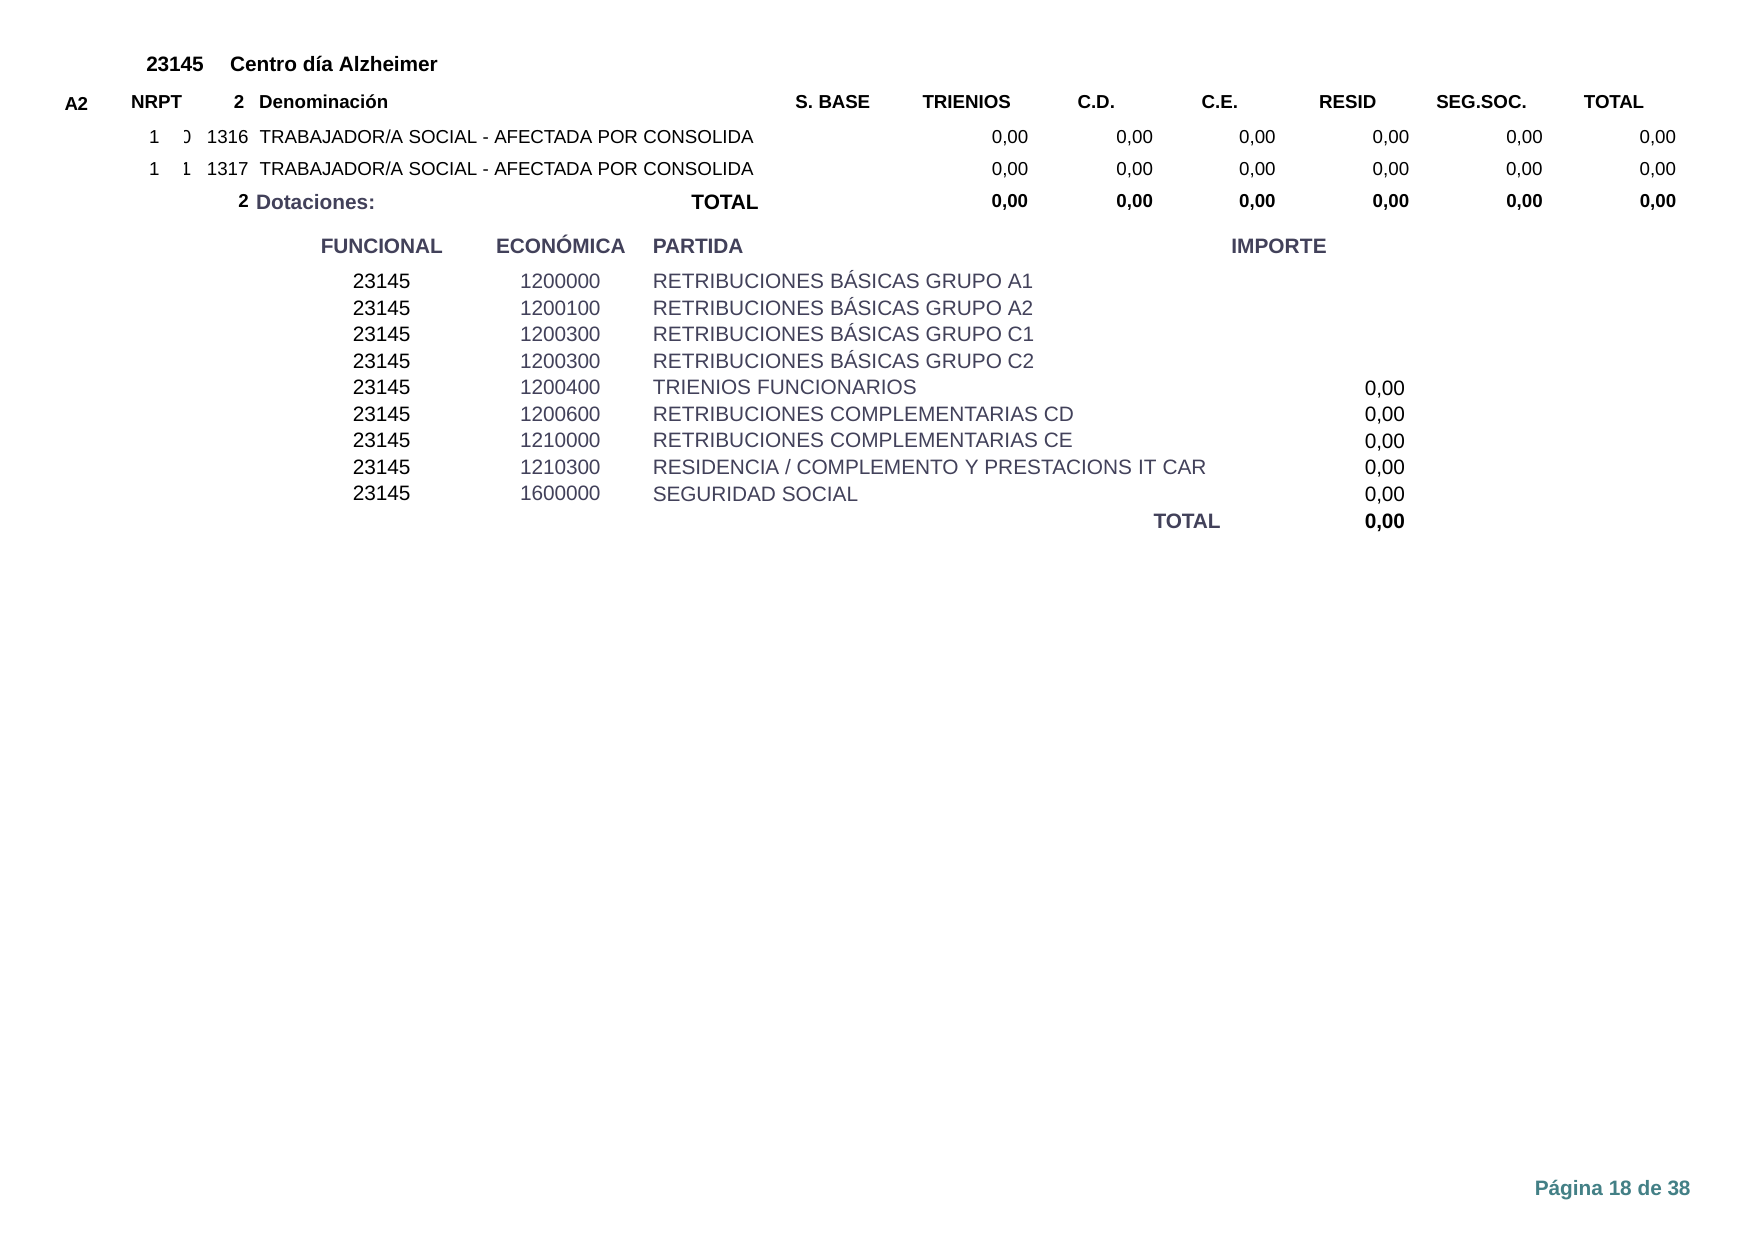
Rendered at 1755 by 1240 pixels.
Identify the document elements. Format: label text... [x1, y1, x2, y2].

text 0,00 [992, 158, 1053, 179]
text RETRIBUCIONES COMPLEMENTARIAS CD [653, 403, 1232, 426]
text 2 Denominación [233, 92, 414, 113]
text 550 1316 TRABAJADOR/A SOCIAL - AFECTADA POR CONSOLIDA [184, 127, 779, 147]
text 0,00 [1639, 126, 1701, 147]
text 0,00 [1639, 191, 1701, 212]
text 0,00 [1364, 482, 1430, 506]
text 1200300 [520, 323, 626, 346]
text A2 [64, 93, 113, 114]
text TOTAL [691, 191, 786, 214]
text TRIENIOS FUNCIONARIOS [653, 376, 1232, 399]
text 23145 [353, 482, 436, 505]
text RESIDENCIA / COMPLEMENTO Y PRESTACIONS IT CAR [653, 456, 1232, 479]
text 1 [149, 127, 184, 147]
text 23145 [353, 270, 436, 293]
text S. BASE [795, 92, 895, 113]
text 1 [149, 158, 184, 179]
text 0,00 [1116, 191, 1178, 212]
text RETRIBUCIONES BÁSICAS GRUPO C1 [653, 323, 1232, 346]
text 23145 [353, 456, 436, 479]
text 0,00 [991, 191, 1053, 212]
text 0,00 [1639, 158, 1701, 179]
text 1210000 [520, 429, 626, 452]
text TOTAL [1584, 92, 1701, 113]
text 23145 [353, 376, 436, 399]
text RETRIBUCIONES COMPLEMENTARIAS CE [653, 429, 1232, 452]
text 0,00 [992, 126, 1053, 147]
text SEG.SOC. [1436, 92, 1567, 113]
text 23145 [353, 429, 436, 452]
text 0,00 [1506, 191, 1568, 212]
text 0,00 [1372, 158, 1434, 179]
text FUNCIONAL [321, 235, 467, 258]
text 551 1317 TRABAJADOR/A SOCIAL - AFECTADA POR CONSOLIDA [184, 158, 779, 179]
text 0,00 [1364, 403, 1430, 426]
text 1200000 [520, 270, 626, 293]
text C.D. [1077, 92, 1140, 113]
text 1210300 [520, 456, 626, 479]
text 0,00 [1506, 126, 1567, 147]
text 0,00 [1239, 127, 1301, 147]
text 23145 [353, 350, 436, 373]
text 0,00 [1116, 127, 1178, 147]
text RETRIBUCIONES BÁSICAS GRUPO A2 [653, 297, 1232, 320]
text RESID [1319, 92, 1434, 113]
text IMPORTE [1231, 235, 1351, 259]
text 0,00 [1372, 191, 1434, 212]
text Página 18 de 38 [1534, 1177, 1715, 1200]
text 23145 [353, 323, 436, 346]
text NRPT [131, 92, 207, 113]
text 0,00 [1364, 509, 1430, 533]
text 1200400 [520, 376, 626, 399]
text 23145 [353, 403, 436, 426]
text 0,00 [1364, 376, 1430, 399]
text 0,00 [1364, 456, 1430, 479]
text 23145 [353, 297, 436, 320]
text 0,00 [1239, 158, 1301, 179]
text 0,00 [1239, 191, 1301, 212]
text TOTAL [1153, 510, 1248, 533]
text SEGURIDAD SOCIAL [653, 483, 883, 506]
text 0,00 [1506, 158, 1567, 179]
text 1200100 [520, 297, 626, 320]
text 1600000 [520, 482, 626, 505]
text TRIENIOS [922, 92, 1053, 113]
text RETRIBUCIONES BÁSICAS GRUPO A1 [653, 270, 1232, 293]
text 0,00 [1372, 126, 1434, 147]
text Dotaciones: [256, 191, 467, 214]
text 1200600 [520, 403, 626, 426]
text 0,00 [1116, 158, 1178, 179]
text 1200300 [520, 350, 626, 373]
text 0,00 [1364, 429, 1430, 453]
text ECONÓMICA PARTIDA [496, 235, 769, 258]
text C.E. [1201, 92, 1263, 113]
text 23145 Centro día Alzheimer [146, 53, 462, 76]
text RETRIBUCIONES BÁSICAS GRUPO C2 [653, 350, 1232, 373]
text 2 [238, 191, 256, 212]
